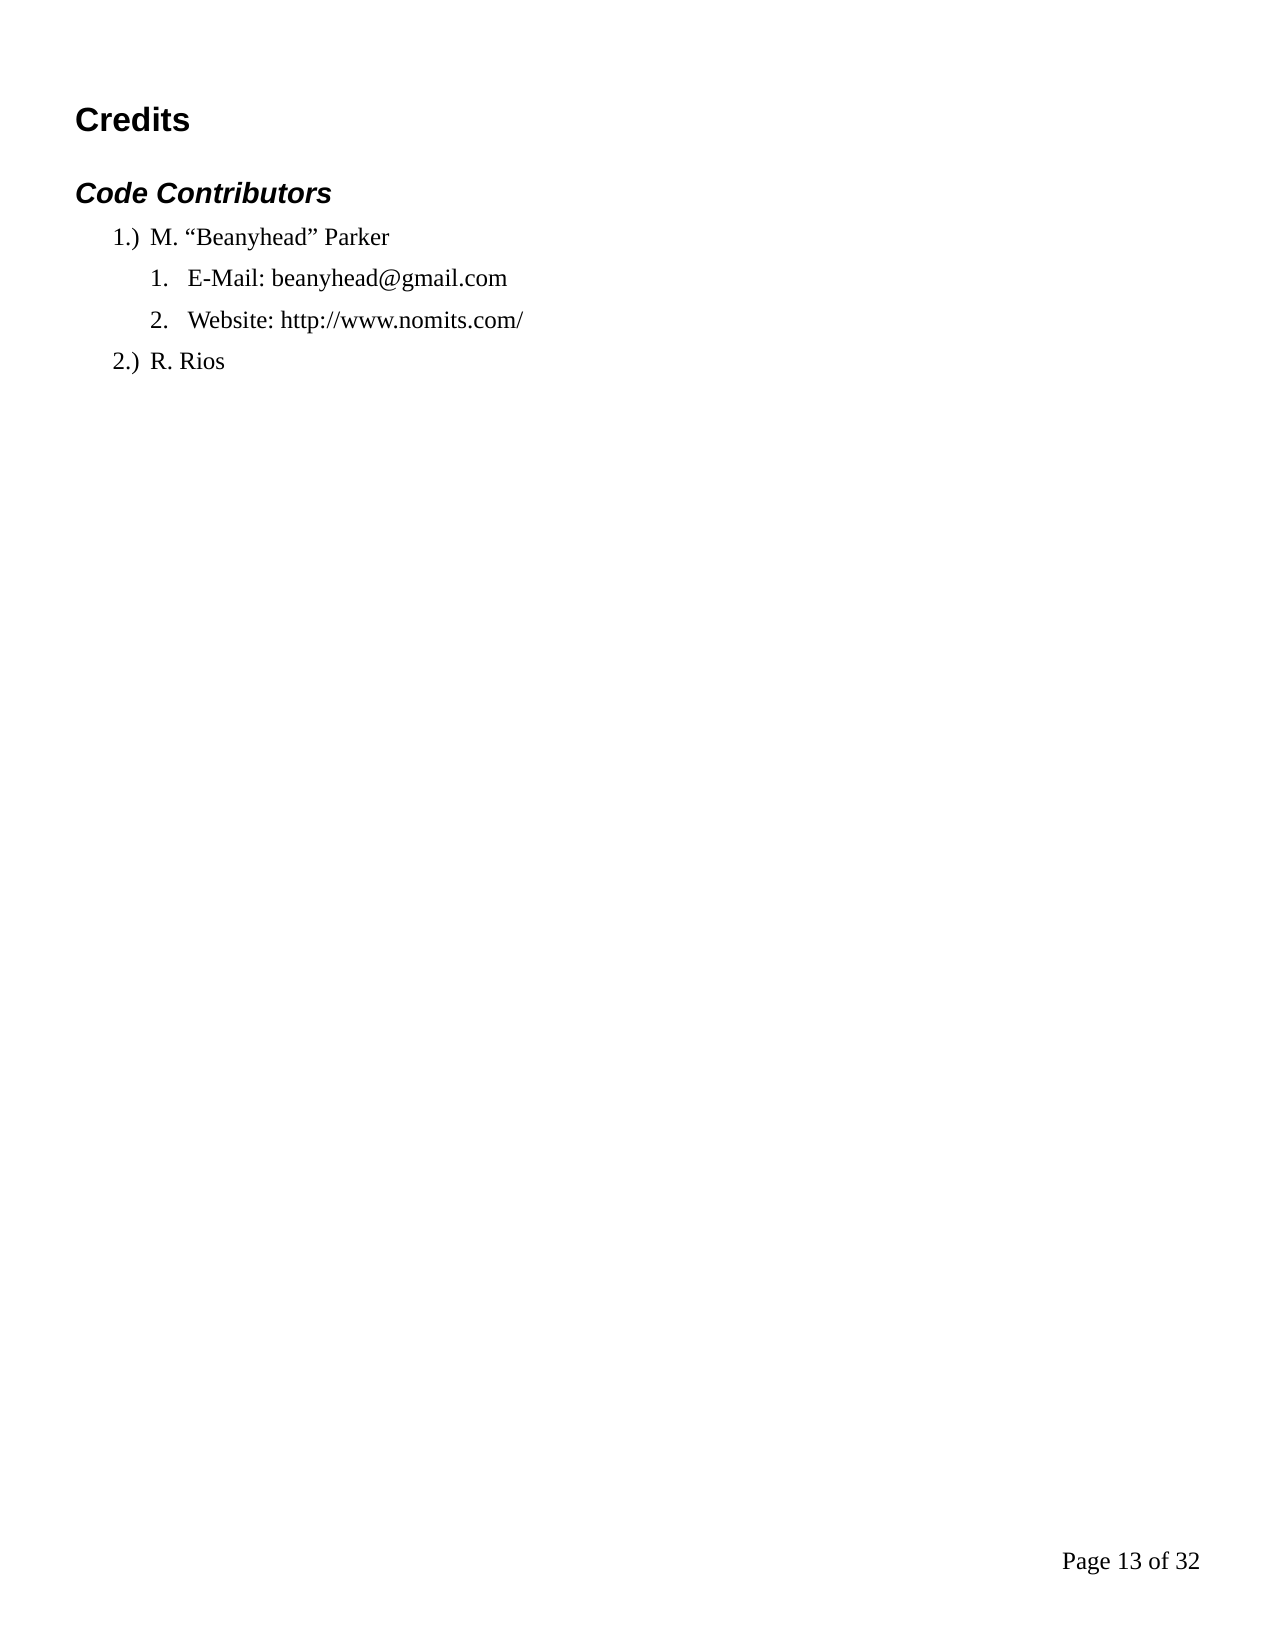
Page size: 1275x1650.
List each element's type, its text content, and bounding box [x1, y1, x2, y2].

list R. Rios [112, 346, 1200, 375]
list M. “Beanyhead” Parker [112, 222, 1200, 251]
subtitle Credits [75, 100, 1200, 139]
list E-Mail: beanyhead@gmail.com [150, 263, 1200, 292]
subtitle Code Contributors [75, 176, 1200, 210]
list Website: http://www.nomits.com/ [150, 305, 1200, 333]
